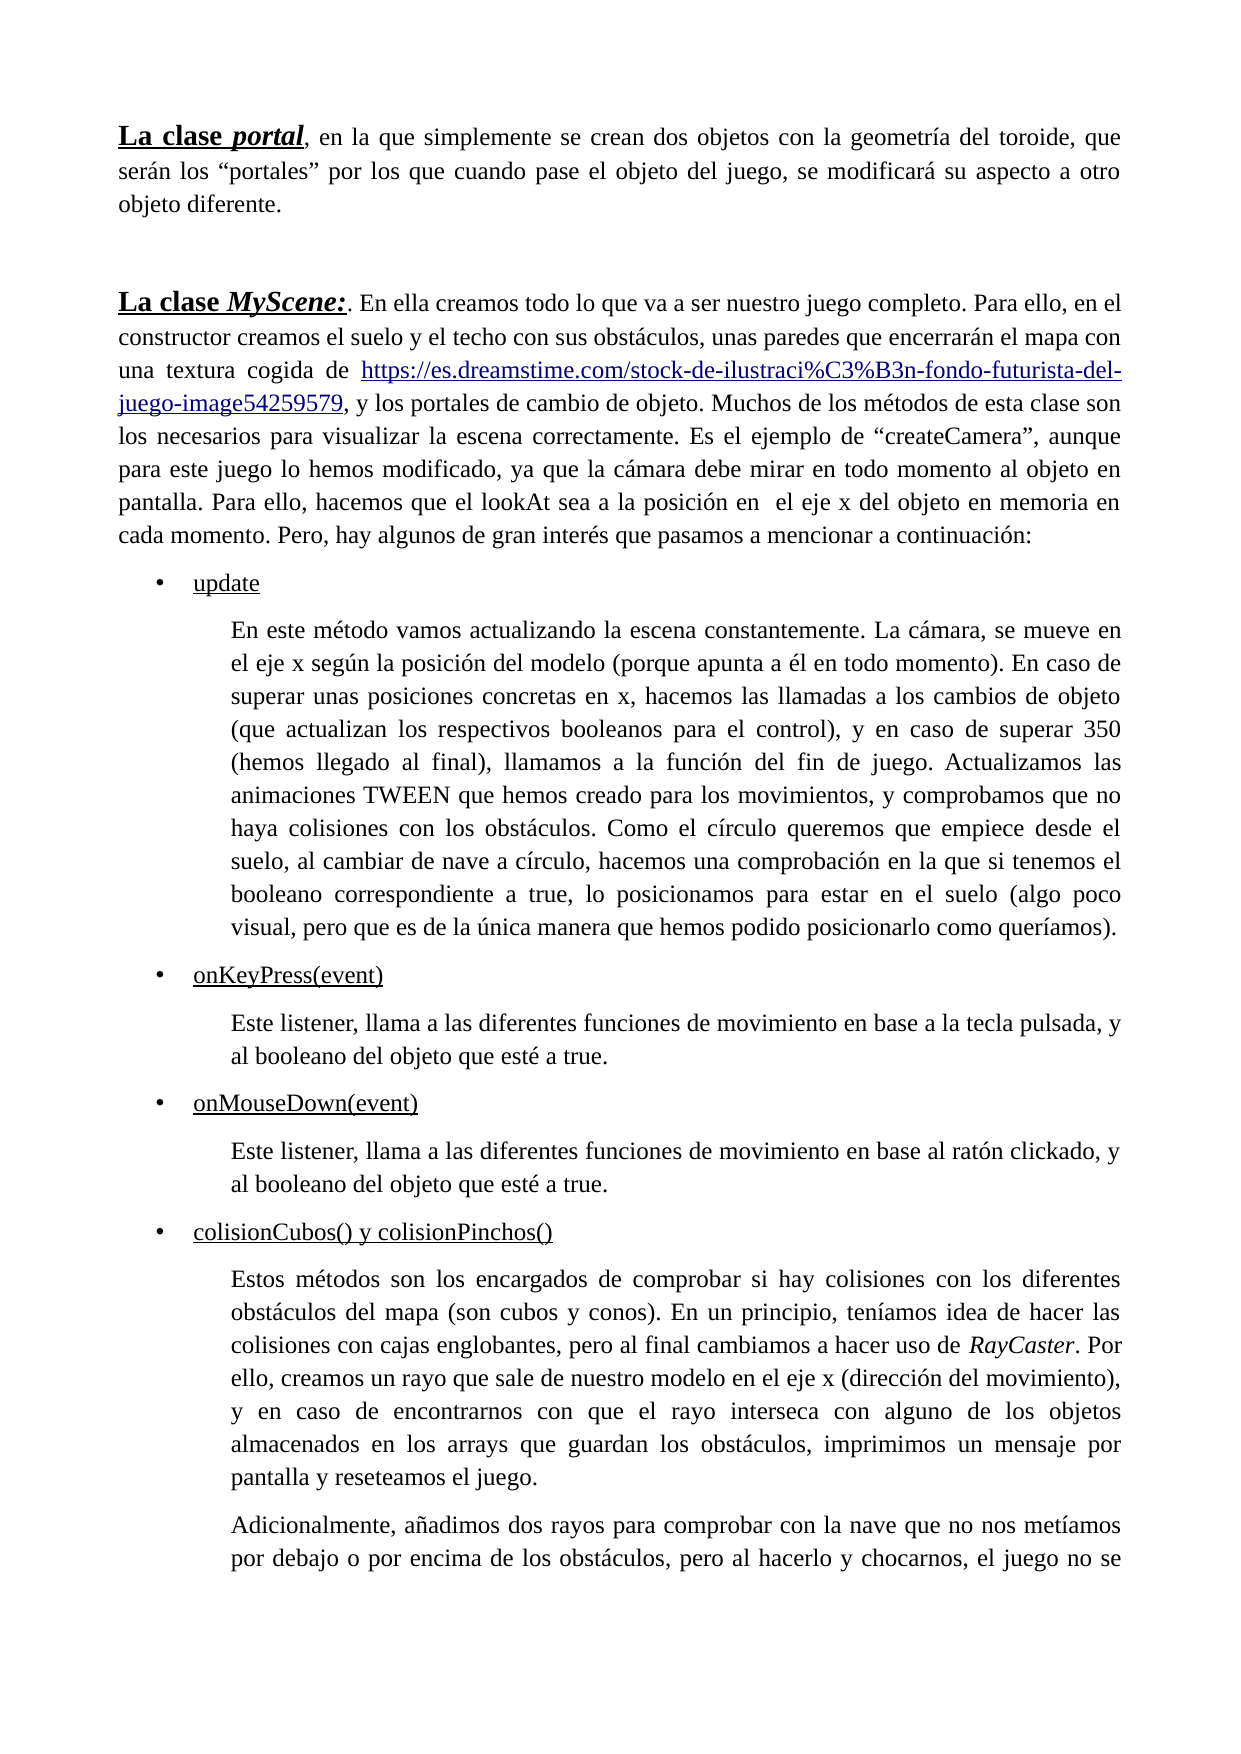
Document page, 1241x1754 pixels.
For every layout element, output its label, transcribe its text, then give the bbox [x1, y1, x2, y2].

text La clase MyScene:. En ella creamos todo lo que va a ser nuestro juego completo. Para ello, en el constructor creamos el suelo y el techo con sus obstáculos, unas paredes que encerrarán el mapa con una textura cogida de https://es.dreamstime.com/stock-de-ilustraci%C3%B3n-fondo-futurista-del-juego-image54259579, y los portales de cambio de objeto. Muchos de los métodos de esta clase son los necesarios para visualizar la escena correctamente. Es el ejemplo de “createCamera”, aunque para este juego lo hemos modificado, ya que la cámara debe mirar en todo momento al objeto en pantalla. Para ello, hacemos que el lookAt sea a la posición en el eje x del objeto en memoria en cada momento. Pero, hay algunos de gran interés que pasamos a mencionar a continuación: [118, 284, 1122, 549]
list onMouseDown(event) [156, 1088, 1122, 1117]
text La clase portal, en la que simplemente se crean dos objetos con la geometría del toroide, que serán los “portales” por los que cuando pase el objeto del juego, se modificará su aspecto a otro objeto diferente. [118, 118, 1122, 218]
list Estos métodos son los encargados de comprobar si hay colisiones con los diferentes obstáculos del mapa (son cubos y conos). En un principio, teníamos idea de hacer las colisiones con cajas englobantes, pero al final cambiamos a hacer uso de RayCaster. Por ello, creamos un rayo que sale de nuestro modelo en el eje x (dirección del movimiento), y en caso de encontrarnos con que el rayo interseca con alguno de los objetos almacenados en los arrays que guardan los obstáculos, imprimimos un mensaje por pantalla y reseteamos el juego. [193, 1264, 1122, 1491]
list update [156, 568, 1122, 596]
list Adicionalmente, añadimos dos rayos para comprobar con la nave que no nos metíamos por debajo o por encima de los obstáculos, pero al hacerlo y chocarnos, el juego no se [193, 1510, 1122, 1572]
list Este listener, llama a las diferentes funciones de movimiento en base a la tecla pulsada, y al booleano del objeto que esté a true. [193, 1008, 1122, 1069]
list Este listener, llama a las diferentes funciones de movimiento en base al ratón clickado, y al booleano del objeto que esté a true. [193, 1136, 1122, 1198]
list En este método vamos actualizando la escena constantemente. La cámara, se mueve en el eje x según la posición del modelo (porque apunta a él en todo momento). En caso de superar unas posiciones concretas en x, hacemos las llamadas a los cambios de objeto (que actualizan los respectivos booleanos para el control), y en caso de superar 350 (hemos llegado al final), llamamos a la función del fin de juego. Actualizamos las animaciones TWEEN que hemos creado para los movimientos, y comprobamos que no haya colisiones con los obstáculos. Como el círculo queremos que empiece desde el suelo, al cambiar de nave a círculo, hacemos una comprobación en la que si tenemos el booleano correspondiente a true, lo posicionamos para estar en el suelo (algo poco visual, pero que es de la única manera que hemos podido posicionarlo como queríamos). [193, 615, 1122, 941]
list onKeyPress(event) [156, 960, 1122, 989]
list colisionCubos() y colisionPinchos() [156, 1217, 1122, 1245]
